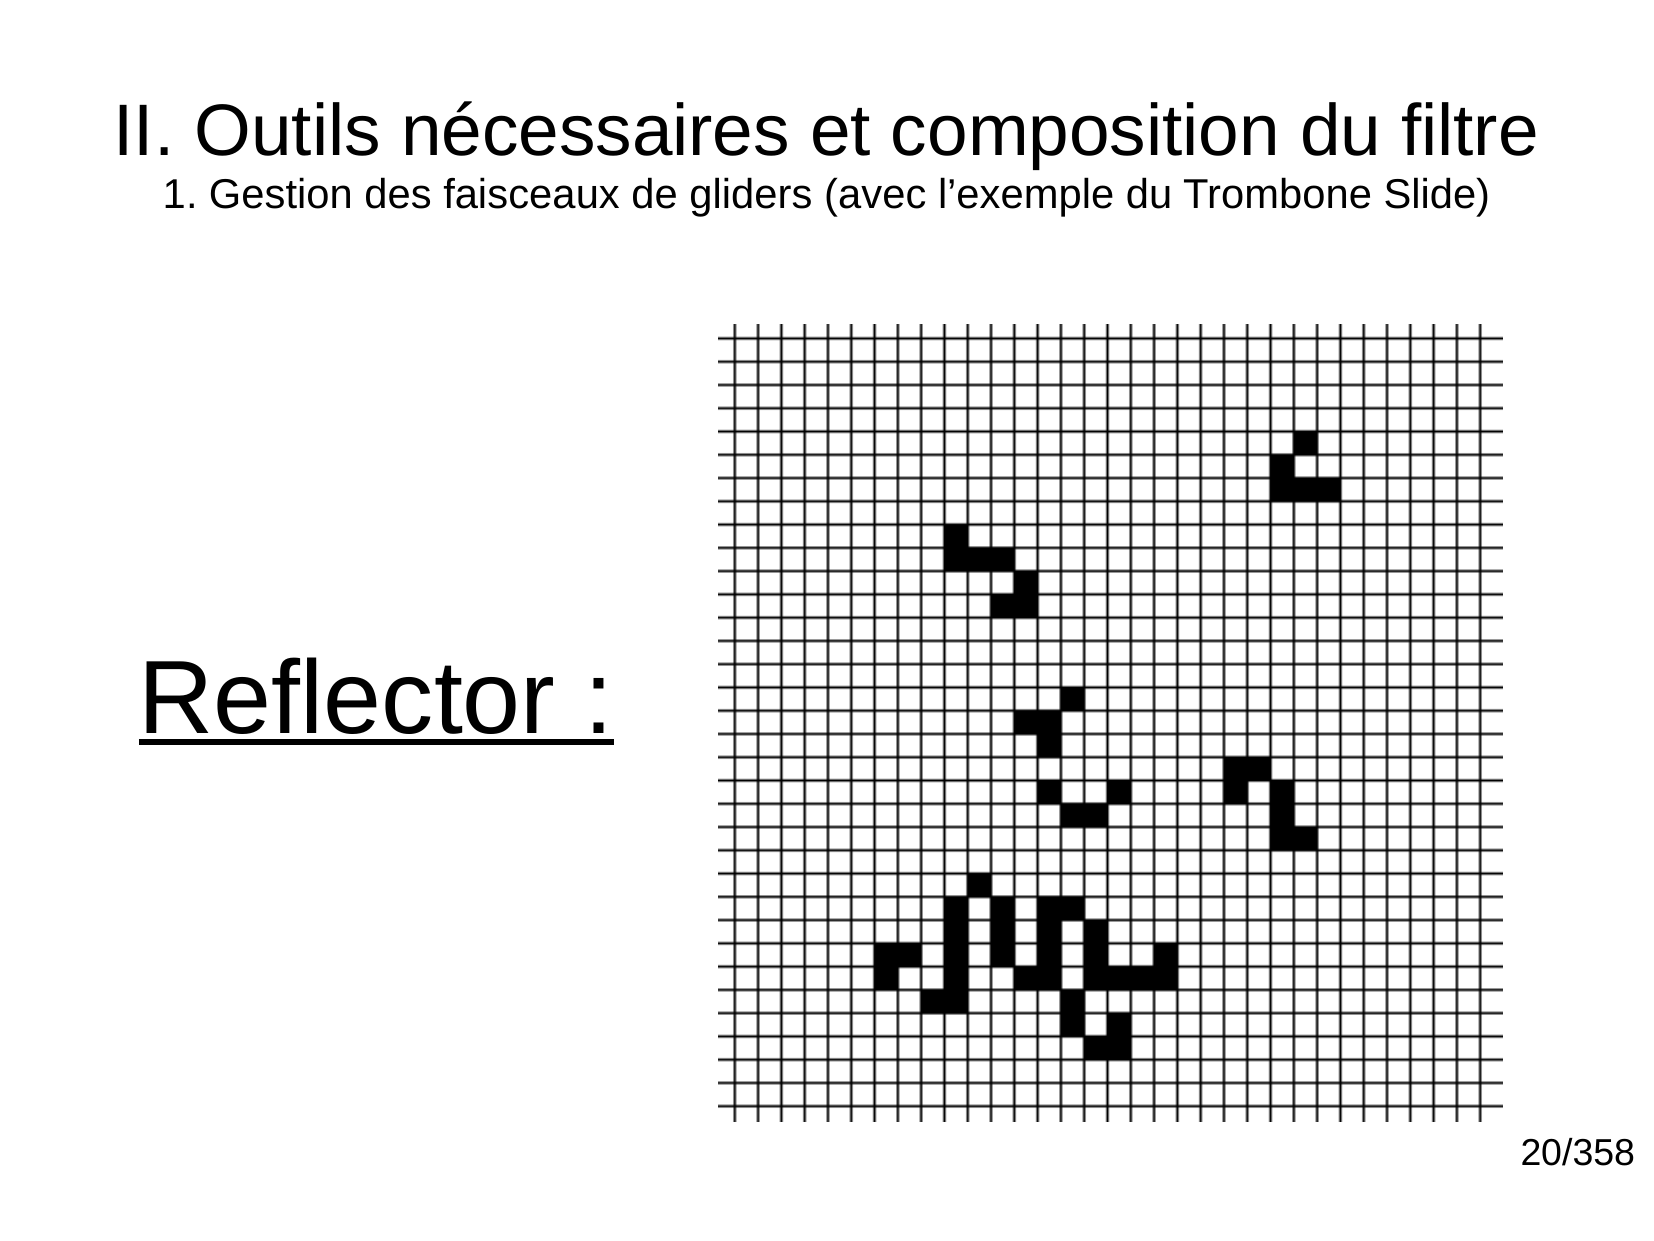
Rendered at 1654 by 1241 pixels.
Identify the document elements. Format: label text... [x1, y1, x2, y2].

text_box <number>/358 [1505, 1124, 1654, 1182]
picture [718, 324, 1503, 1123]
title II. Outils nécessaires et composition du filtre 1. Gestion des faisceaux de gliders (avec l’exemple du Trombone Slide) [0, 30, 1654, 276]
text_box Reflector : [124, 631, 629, 763]
